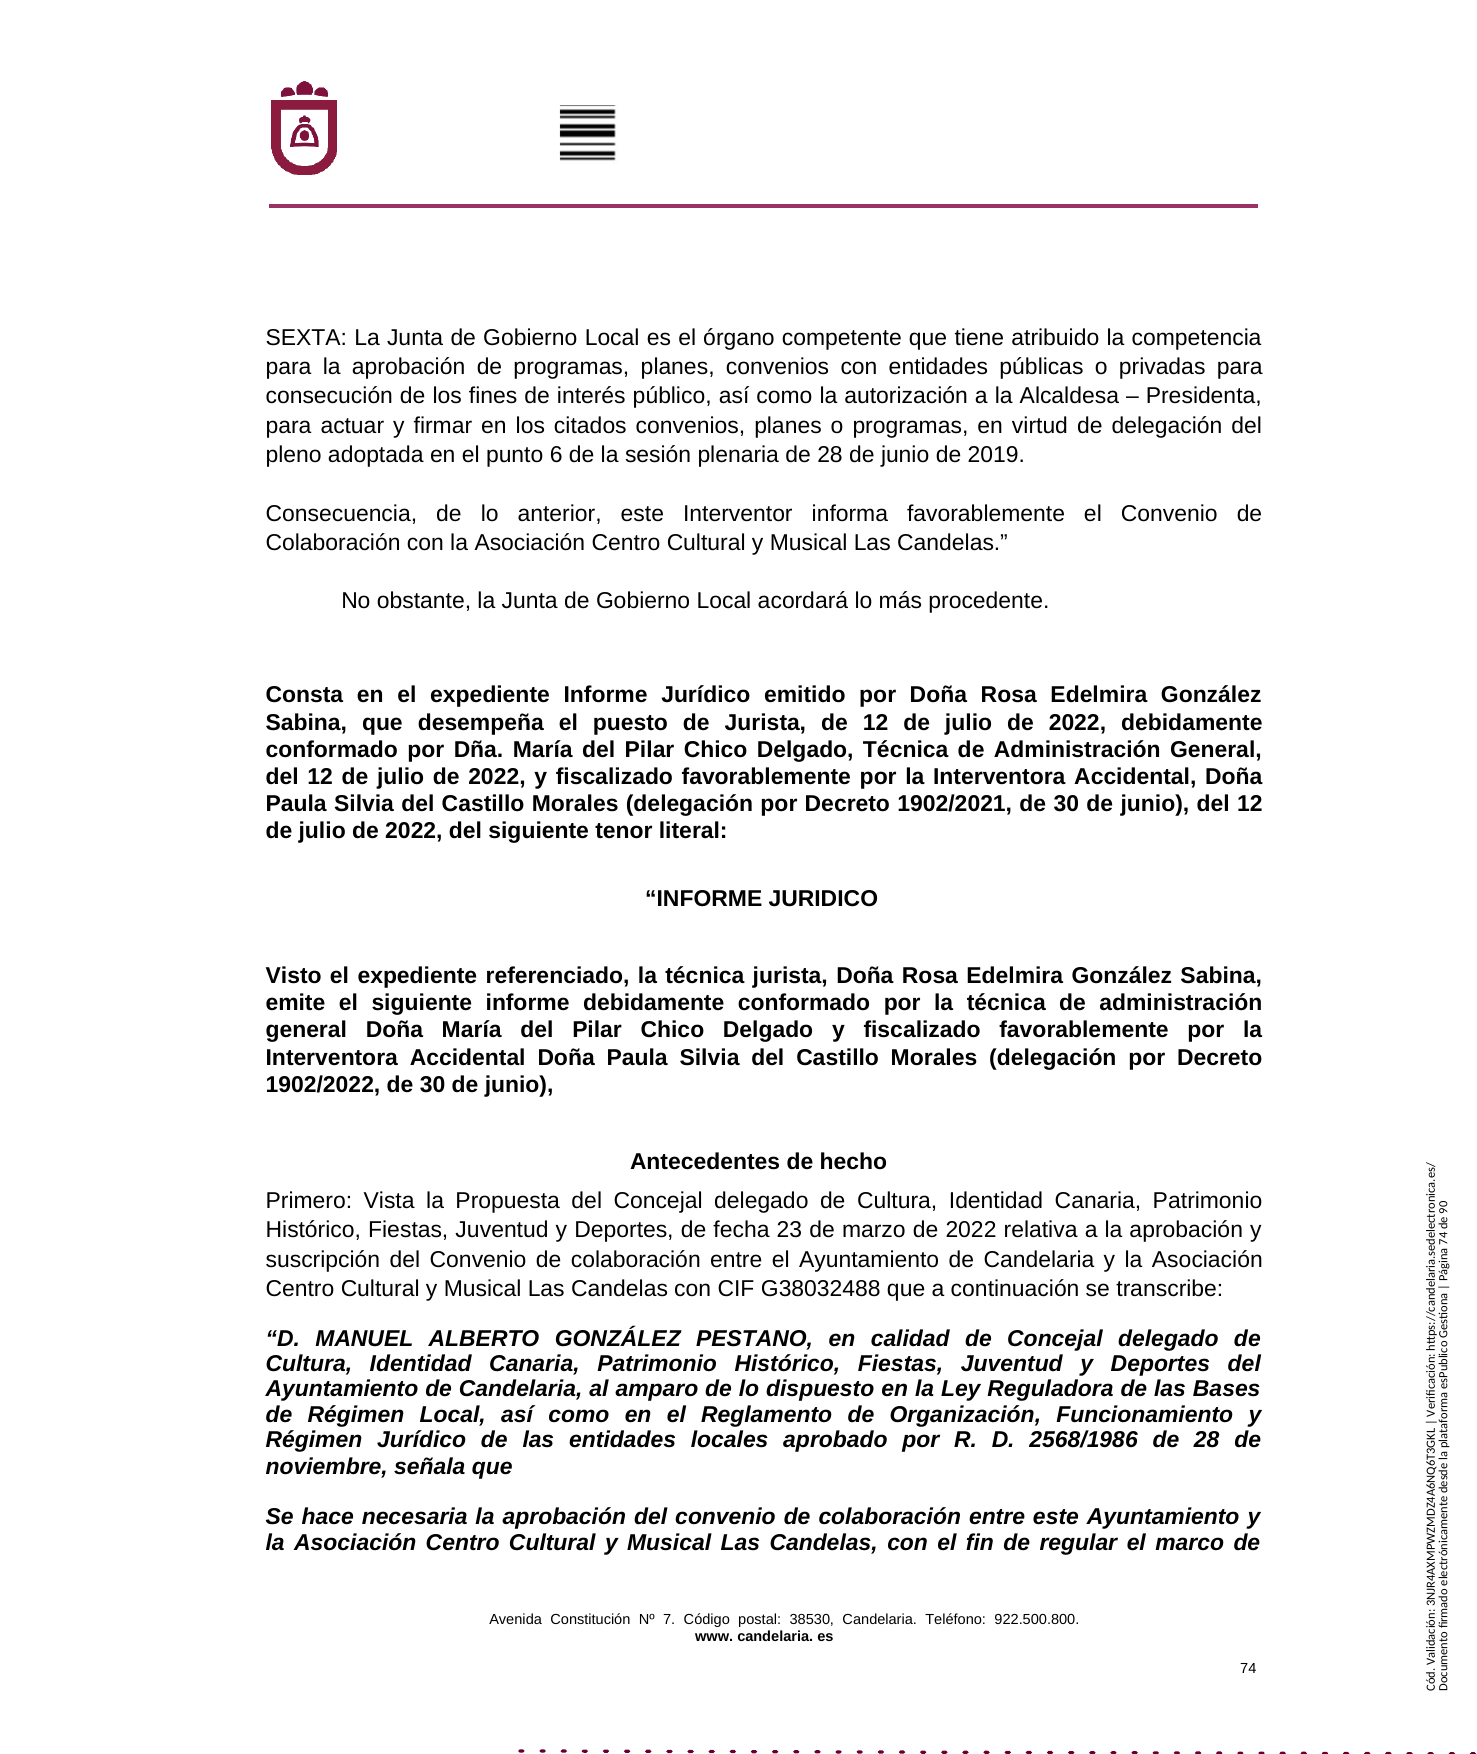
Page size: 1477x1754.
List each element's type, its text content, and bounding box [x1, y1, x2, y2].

text No obstante, la Junta de Gobierno Local acordará lo más procedente. [341, 587, 1263, 613]
subtitle Antecedentes de hecho [395, 1148, 1134, 1174]
text Primero: Vista la Propuesta del Concejal delegado de Cultura, Identidad Canaria, Patrimonio Histórico, Fiestas, Juventud y Deportes, de fecha 23 de marzo de 2022 relativa a la aprobación y suscripción del Convenio de colaboración entre el Ayuntamiento de Candelaria y la Asociación Centro Cultural y Musical Las Candelas con CIF G38032488 que a continuación se transcribe: [265, 1187, 1263, 1301]
text Consecuencia, de lo anterior, este Interventor informa favorablemente el Convenio de Colaboración con la Asociación Centro Cultural y Musical Las Candelas.” [265, 499, 1263, 555]
text Se hace necesaria la aprobación del convenio de colaboración entre este Ayuntamiento y la Asociación Centro Cultural y Musical Las Candelas, con el fin de regular el marco de [265, 1505, 1264, 1555]
text Consta en el expediente Informe Jurídico emitido por Doña Rosa Edelmira González Sabina, que desempeña el puesto de Jurista, de 12 de julio de 2022, debidamente conformado por Dña. María del Pilar Chico Delgado, Técnica de Administración General, del 12 de julio de 2022, y fiscalizado favorablemente por la Interventora Accidental, Doña Paula Silvia del Castillo Morales (delegación por Decreto 1902/2021, de 30 de junio), del 12 de julio de 2022, del siguiente tenor literal: [265, 681, 1263, 843]
text SEXTA: La Junta de Gobierno Local es el órgano competente que tiene atribuido la competencia para la aprobación de programas, planes, convenios con entidades públicas o privadas para consecución de los fines de interés público, así como la autorización a la Alcaldesa – Presidenta, para actuar y firmar en los citados convenios, planes o programas, en virtud de delegación del pleno adoptada en el punto 6 de la sesión plenaria de 28 de junio de 2019. [265, 323, 1263, 468]
subtitle “INFORME JURIDICO [395, 885, 1134, 912]
text “D. MANUEL ALBERTO GONZÁLEZ PESTANO, en calidad de Concejal delegado de Cultura, Identidad Canaria, Patrimonio Histórico, Fiestas, Juventud y Deportes del Ayuntamiento de Candelaria, al amparo de lo dispuesto en la Ley Reguladora de las Bases de Régimen Local, así como en el Reglamento de Organización, Funcionamiento y Régimen Jurídico de las entidades locales aprobado por R. D. 2568/1986 de 28 de noviembre, señala que [265, 1327, 1264, 1481]
text Visto el expediente referenciado, la técnica jurista, Doña Rosa Edelmira González Sabina, emite el siguiente informe debidamente conformado por la técnica de administración general Doña María del Pilar Chico Delgado y fiscalizado favorablemente por la Interventora Accidental Doña Paula Silvia del Castillo Morales (delegación por Decreto 1902/2022, de 30 de junio), [265, 962, 1263, 1097]
